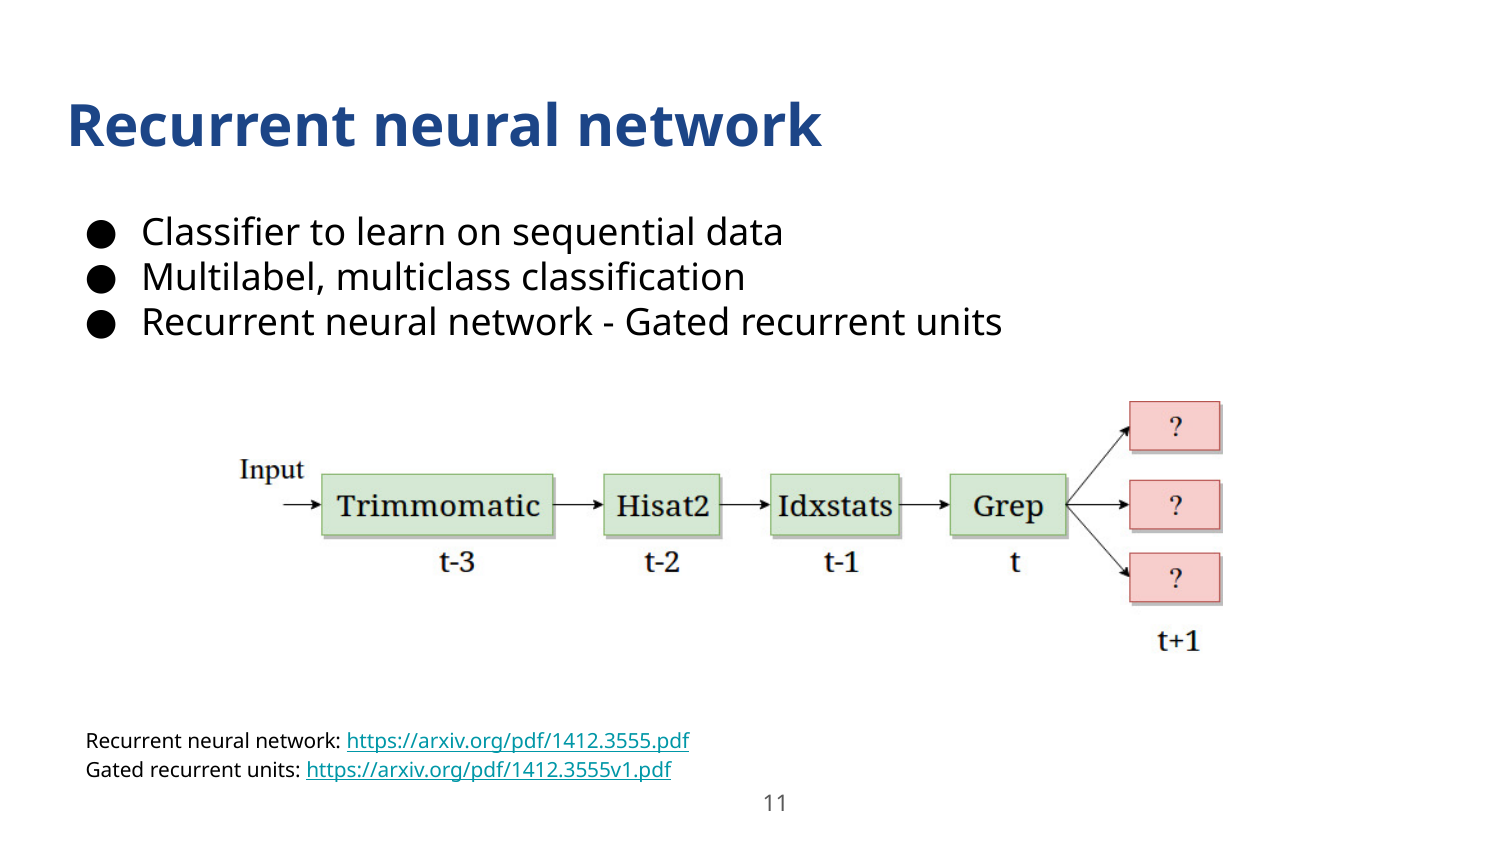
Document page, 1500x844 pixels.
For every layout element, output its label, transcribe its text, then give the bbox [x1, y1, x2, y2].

picture [238, 401, 1223, 658]
text_box Recurrent neural network: https://arxiv.org/pdf/1412.3555.pdf Gated recurrent units: https://arxiv.org/pdf/1412.3555v1.pdf [70, 730, 750, 808]
slide_number [714, 771, 805, 837]
title Recurrent neural network [51, 72, 1449, 167]
list Classifier to learn on sequential data Multilabel, multiclass classification Recurrent neural network - Gated recurrent units [51, 192, 1449, 753]
